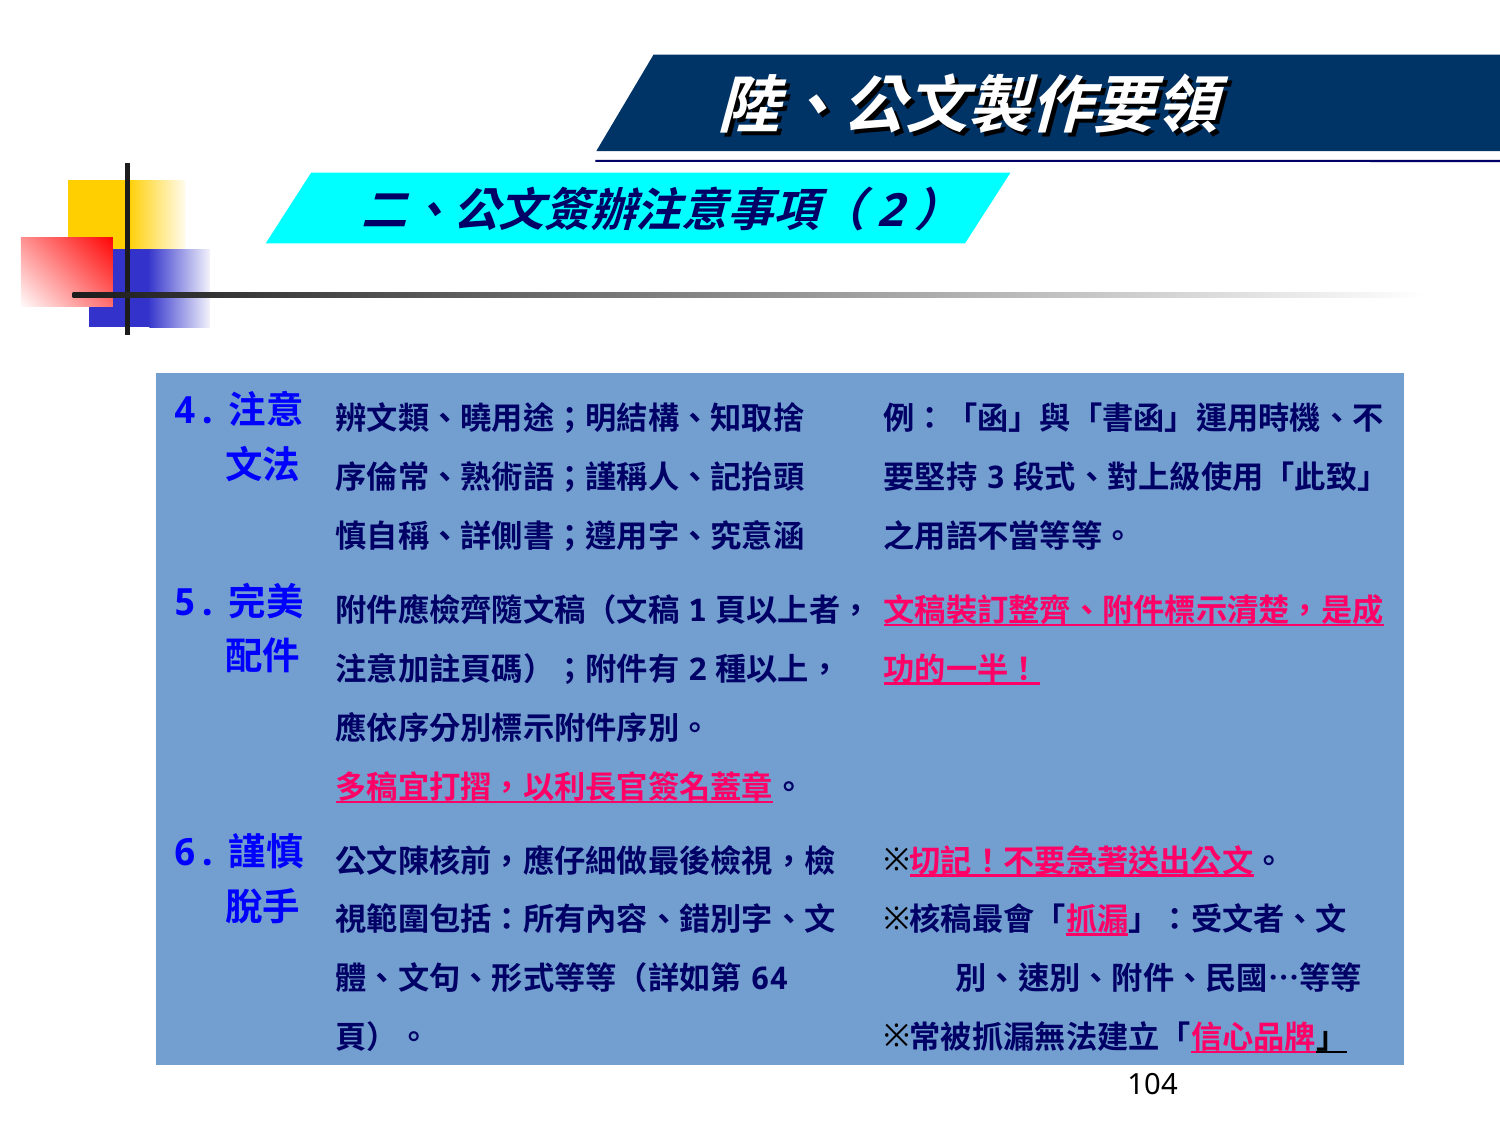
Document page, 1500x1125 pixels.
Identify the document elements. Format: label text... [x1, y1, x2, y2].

table_cell 切記！不要急著送出公文。 核稿最會「抓漏」：受文者、文 別、速別、附件、民國…等等 常被抓漏無法建立「信心品牌」 [869, 815, 1404, 1065]
table_cell 附件應檢齊隨文稿（文稿1頁以上者，注意加註頁碼）；附件有2種以上，應依序分別標示附件序別。 多稿宜打摺，以利長官簽名蓋章。 [321, 564, 869, 815]
text_box 二、公文簽辦注意事項（2） [265, 172, 1011, 244]
table_header 例：「函」與「書函」運用時機、不 要堅持3段式、對上級使用「此致」之用語不當等等。 [869, 373, 1404, 564]
table_header 辨文類、曉用途；明結構、知取捨 序倫常、熟術語；謹稱人、記抬頭 慎自稱、詳側書；遵用字、究意涵 [321, 373, 869, 564]
table_cell 5.完美 配件 [156, 564, 321, 815]
text_box [1112, 1037, 1426, 1113]
table_cell 6.謹慎 脫手 [156, 815, 321, 1065]
table_cell 公文陳核前，應仔細做最後檢視，檢視範圍包括：所有內容、錯別字、文體、文句、形式等等（詳如第64頁）。 [321, 815, 869, 1065]
table_cell 文稿裝訂整齊、附件標示清楚，是成功的一半！ [869, 564, 1404, 815]
table_header 4.注意 文法 [156, 373, 321, 564]
text_box 陸、公文製作要領 [596, 54, 1500, 152]
